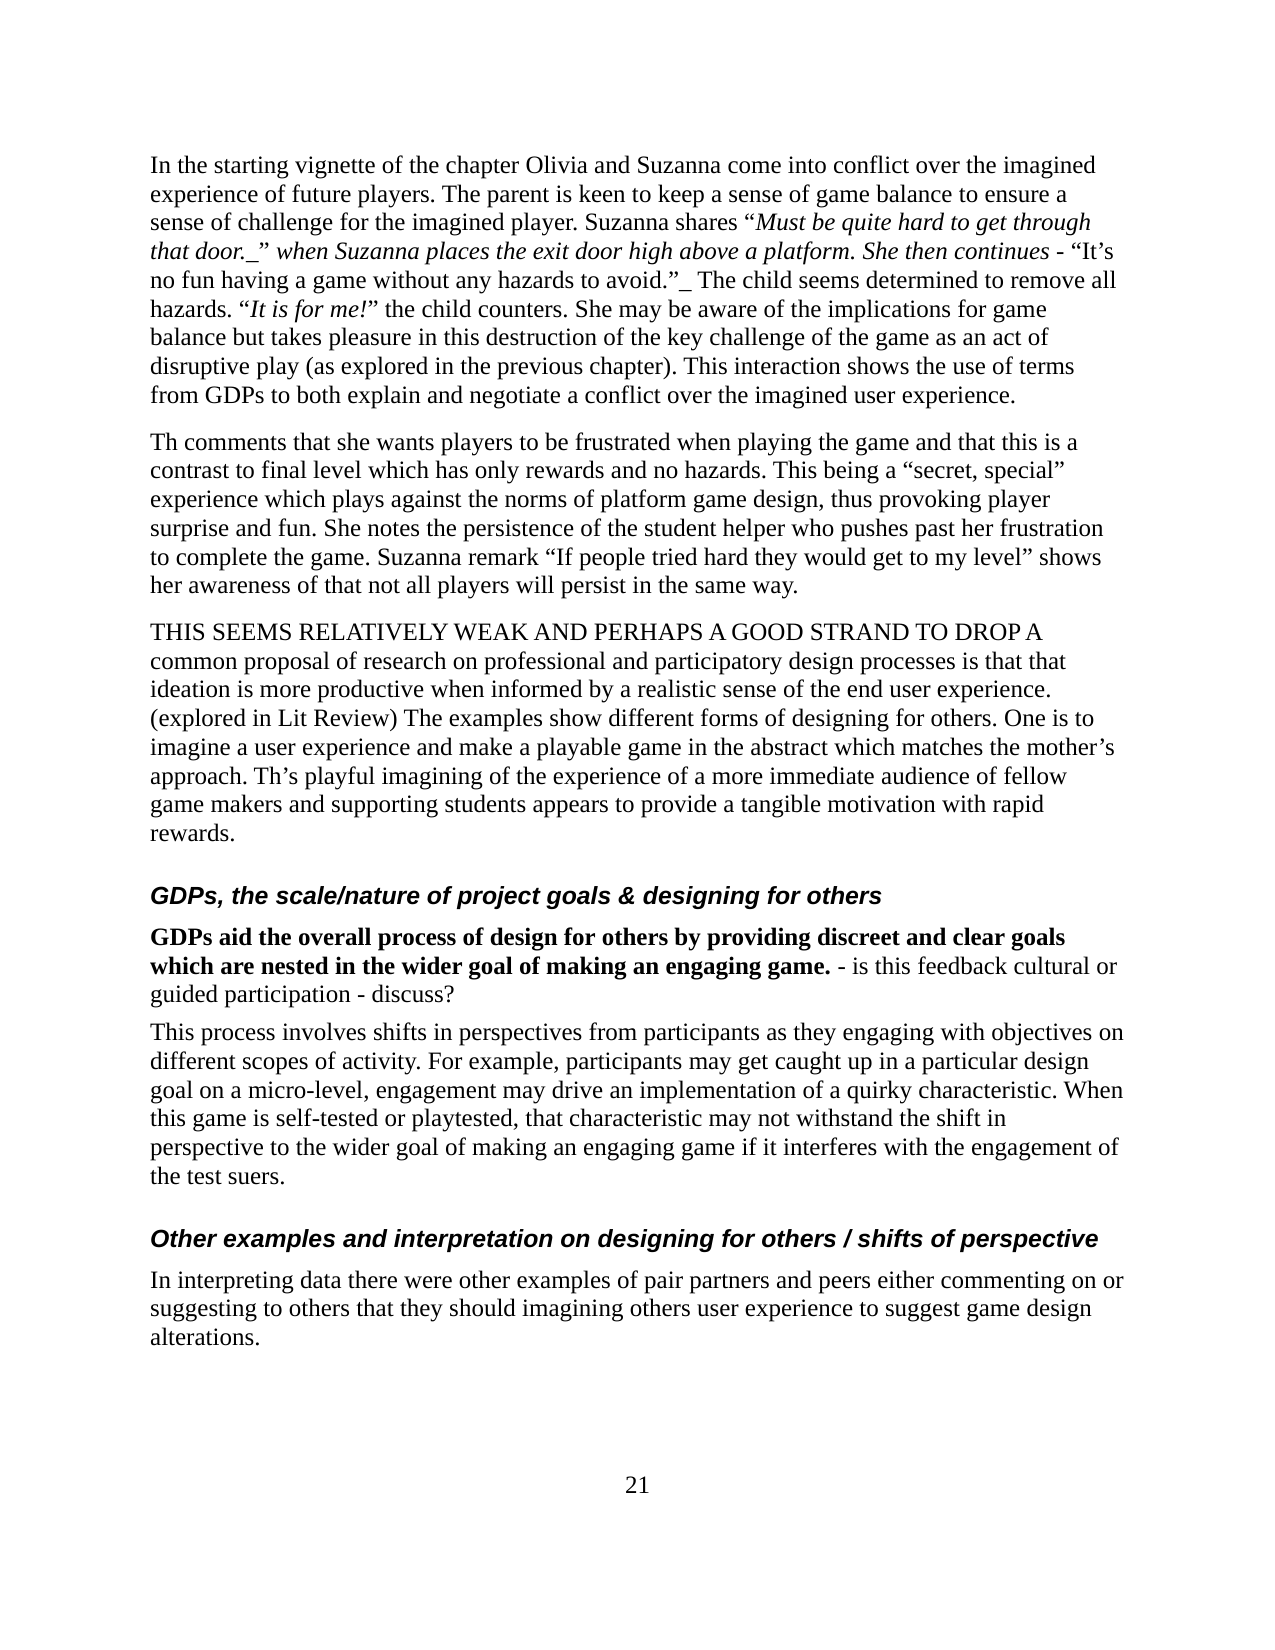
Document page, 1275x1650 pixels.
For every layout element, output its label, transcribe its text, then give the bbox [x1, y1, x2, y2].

text THIS SEEMS RELATIVELY WEAK AND PERHAPS A GOOD STRAND TO DROP A common proposal of research on professional and participatory design processes is that that ideation is more productive when informed by a realistic sense of the end user experience. (explored in Lit Review) The examples show different forms of designing for others. One is to imagine a user experience and make a playable game in the abstract which matches the mother’s approach. Th’s playful imagining of the experience of a more immediate audience of fellow game makers and supporting students appears to provide a tangible motivation with rapid rewards. [150, 617, 1125, 847]
text GDPs aid the overall process of design for others by providing discreet and clear goals which are nested in the wider goal of making an engaging game. - is this feedback cultural or guided participation - discuss? [150, 922, 1125, 1008]
subtitle Other examples and interpretation on designing for others / shifts of perspective [150, 1224, 1125, 1252]
text In the starting vignette of the chapter Olivia and Suzanna come into conflict over the imagined experience of future players. The parent is keen to keep a sense of game balance to ensure a sense of challenge for the imagined player. Suzanna shares “Must be quite hard to get through that door._” when Suzanna places the exit door high above a platform. She then continues - “It’s no fun having a game without any hazards to avoid.”_ The child seems determined to remove all hazards. “It is for me!” the child counters. She may be aware of the implications for game balance but takes pleasure in this destruction of the key challenge of the game as an act of disruptive play (as explored in the previous chapter). This interaction shows the use of terms from GDPs to both explain and negotiate a conflict over the imagined user experience. [150, 150, 1125, 409]
subtitle GDPs, the scale/nature of project goals & designing for others [150, 881, 1125, 909]
text This process involves shifts in perspectives from participants as they engaging with objectives on different scopes of activity. For example, participants may get caught up in a particular design goal on a micro-level, engagement may drive an implementation of a quirky characteristic. When this game is self-tested or playtested, that characteristic may not withstand the shift in perspective to the wider goal of making an engaging game if it interferes with the engagement of the test suers. [150, 1017, 1125, 1190]
text In interpreting data there were other examples of pair partners and peers either commenting on or suggesting to others that they should imagining others user experience to suggest game design alterations. [150, 1265, 1125, 1351]
text Th comments that she wants players to be frustrated when playing the game and that this is a contrast to final level which has only rewards and no hazards. This being a “secret, special” experience which plays against the norms of platform game design, thus provoking player surprise and fun. She notes the persistence of the student helper who pushes past her frustration to complete the game. Suzanna remark “If people tried hard they would get to my level” shows her awareness of that not all players will persist in the same way. [150, 427, 1125, 599]
